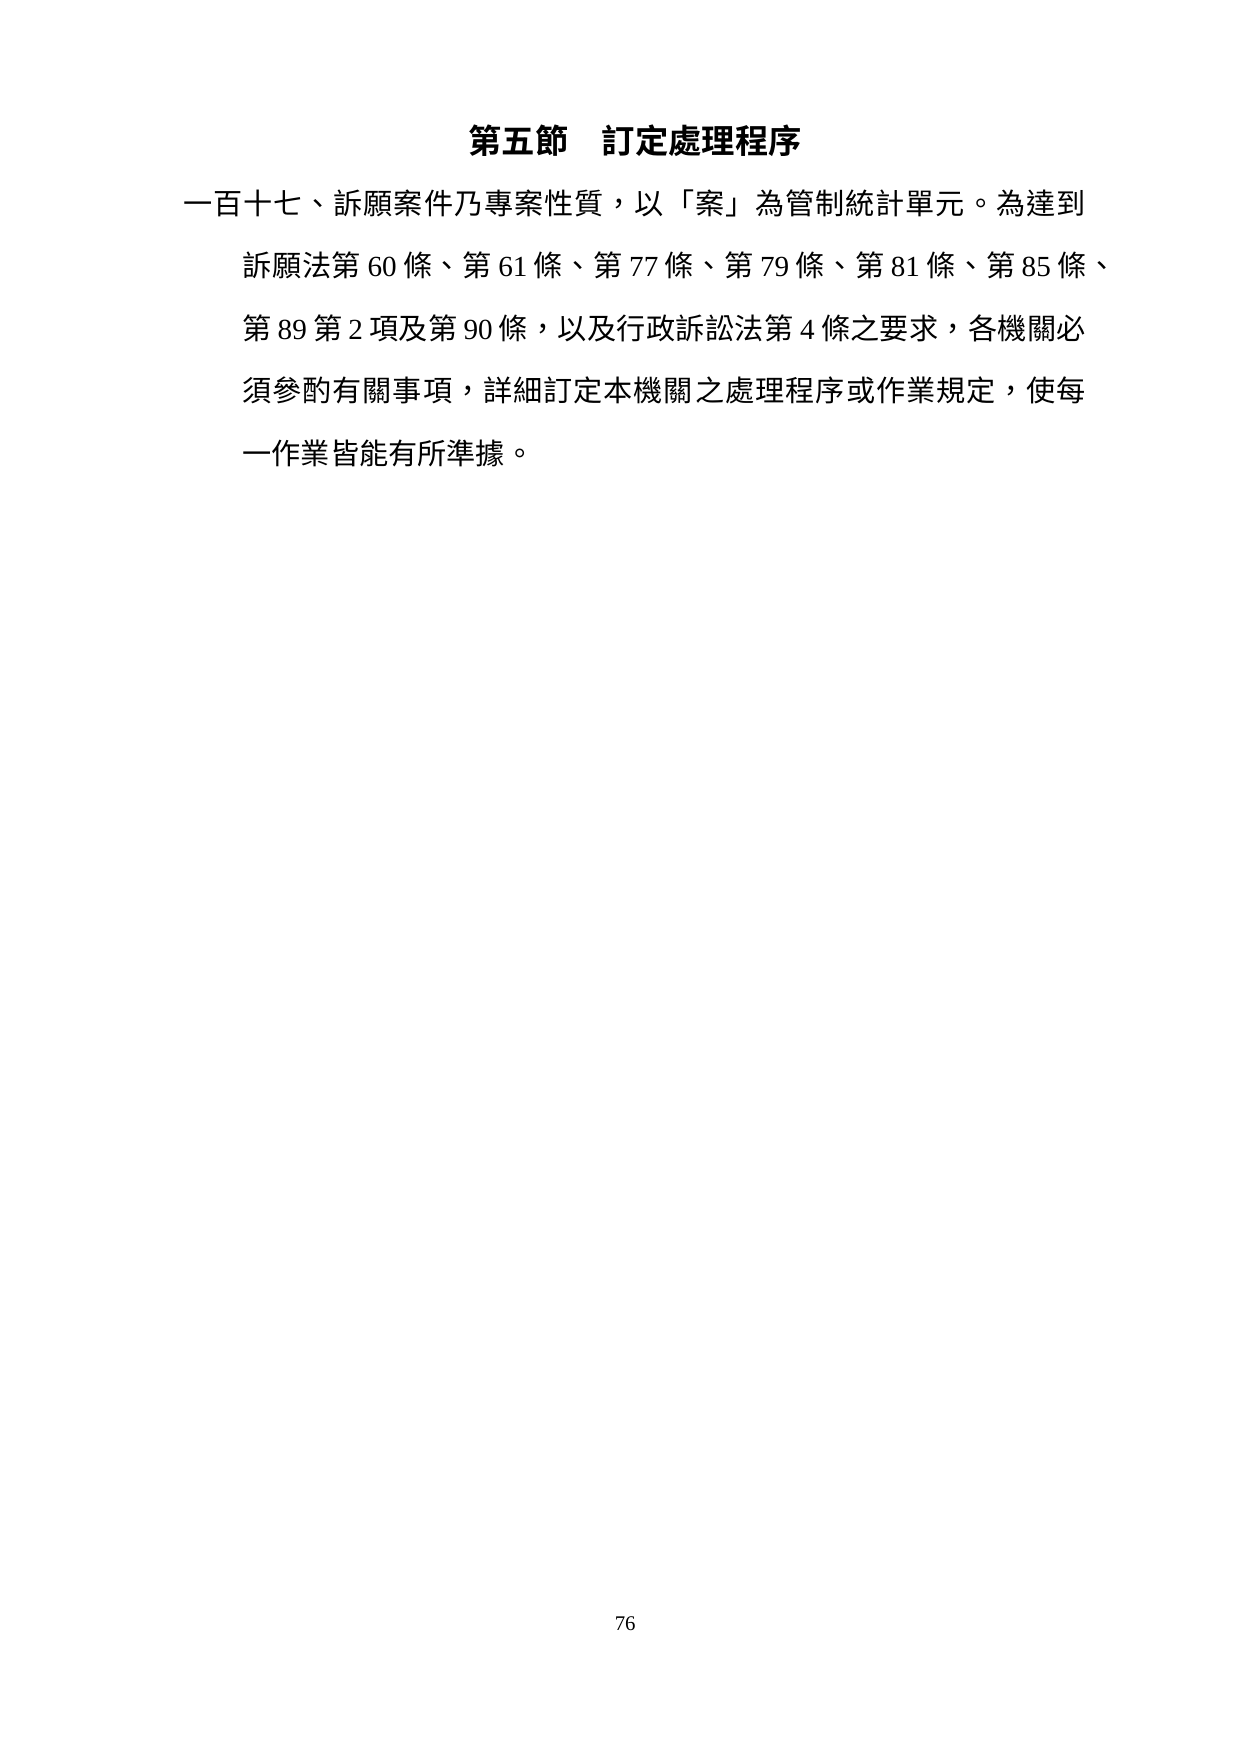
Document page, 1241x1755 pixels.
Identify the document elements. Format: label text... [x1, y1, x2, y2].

text 第五節 訂定處理程序 [183, 97, 1087, 160]
text 一百十七、訴願案件乃專案性質，以「案」為管制統計單元。為達到訴願法第60條、第61條、第77條、第79條、第81條、第85條、第89第2項及第90條，以及行政訴訟法第4條之要求，各機關必須參酌有關事項，詳細訂定本機關之處理程序或作業規定，使每一作業皆能有所準據。 [183, 160, 1087, 472]
